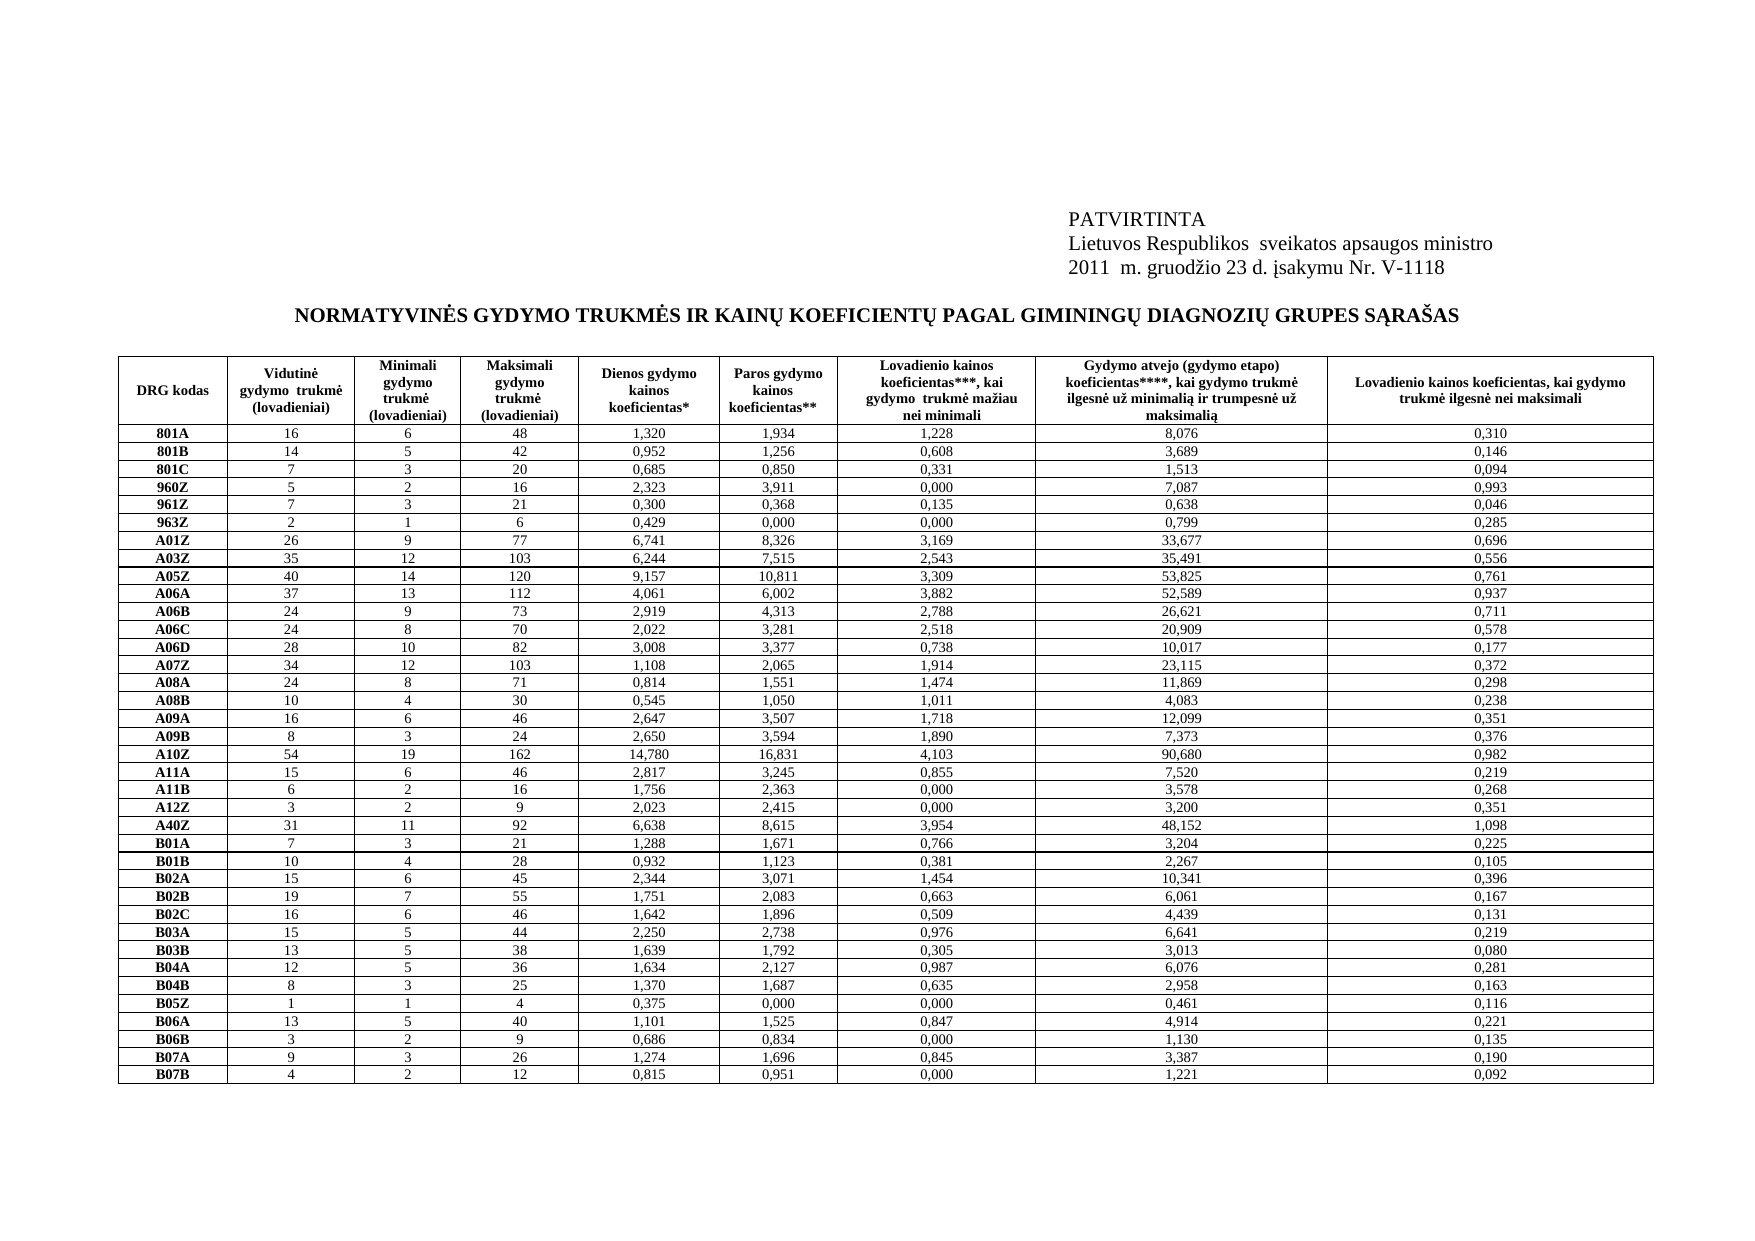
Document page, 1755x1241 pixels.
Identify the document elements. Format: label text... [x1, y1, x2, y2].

table_cell 40 [461, 1013, 578, 1029]
table_cell 0,635 [838, 977, 1035, 994]
table_cell 3 [228, 799, 354, 816]
table_cell 5 [228, 478, 354, 495]
table_cell 2,323 [579, 478, 719, 495]
table_cell 4,061 [579, 585, 719, 602]
table_cell A40Z [119, 817, 227, 833]
table_header Dienos gydymo kainos koeficientas* [579, 357, 719, 424]
table_cell 0,855 [838, 763, 1035, 780]
table_cell 19 [228, 888, 354, 905]
table_cell 162 [461, 746, 578, 762]
table_cell 82 [461, 639, 578, 655]
table_cell 0,372 [1328, 656, 1653, 673]
table_cell B02B [119, 888, 227, 905]
table_cell 2,267 [1036, 853, 1327, 869]
table_cell 1,288 [579, 835, 719, 851]
table_cell 10 [228, 692, 354, 709]
table_cell 1,896 [720, 906, 837, 923]
table_cell 53,825 [1036, 568, 1327, 584]
table_cell 16 [228, 906, 354, 923]
table_cell A10Z [119, 746, 227, 762]
table_cell 3,954 [838, 817, 1035, 833]
table_cell 1,525 [720, 1013, 837, 1029]
table_cell 960Z [119, 478, 227, 495]
table_cell 2 [355, 1066, 460, 1083]
table_cell A06D [119, 639, 227, 655]
table_cell 0,686 [579, 1031, 719, 1047]
table_cell 8 [355, 621, 460, 638]
table_cell 1,671 [720, 835, 837, 851]
table_cell A01Z [119, 532, 227, 548]
table_cell 8 [228, 728, 354, 744]
table_cell 1,687 [720, 977, 837, 994]
table_cell 35,491 [1036, 550, 1327, 566]
table_cell 2,127 [720, 959, 837, 976]
table_cell 0,368 [720, 496, 837, 513]
table_cell 10,017 [1036, 639, 1327, 655]
table_cell 6 [355, 906, 460, 923]
table_cell 4 [355, 853, 460, 869]
table_cell 14,780 [579, 746, 719, 762]
table_cell 0,509 [838, 906, 1035, 923]
table_cell 6 [461, 514, 578, 531]
table_cell 3 [355, 461, 460, 477]
table_cell 16 [461, 781, 578, 798]
table_cell 7 [228, 461, 354, 477]
table_cell 0,000 [838, 514, 1035, 531]
table_cell 2 [228, 514, 354, 531]
table_cell 54 [228, 746, 354, 762]
table_cell 1,551 [720, 674, 837, 691]
table_cell 0,238 [1328, 692, 1653, 709]
table_cell 9 [228, 1048, 354, 1065]
table_cell 2,065 [720, 656, 837, 673]
table_cell 0,932 [579, 853, 719, 869]
table_cell 13 [355, 585, 460, 602]
table_cell 6 [355, 710, 460, 727]
table_cell 16,831 [720, 746, 837, 762]
table_cell 0,094 [1328, 461, 1653, 477]
table_cell 11 [355, 817, 460, 833]
table_cell 26 [228, 532, 354, 548]
table_cell 16 [228, 710, 354, 727]
table_cell 24 [228, 674, 354, 691]
table_cell 3,169 [838, 532, 1035, 548]
table_cell 10,341 [1036, 870, 1327, 887]
table_cell 15 [228, 924, 354, 940]
table_cell 0,080 [1328, 941, 1653, 958]
table_cell 1,256 [720, 443, 837, 459]
table_cell 9 [461, 1031, 578, 1047]
table_cell 3,882 [838, 585, 1035, 602]
table_cell 1,108 [579, 656, 719, 673]
table_cell 1,221 [1036, 1066, 1327, 1083]
table_cell 0,766 [838, 835, 1035, 851]
table_cell 0,738 [838, 639, 1035, 655]
table_cell 20 [461, 461, 578, 477]
table_cell 15 [228, 763, 354, 780]
table_cell 1,890 [838, 728, 1035, 744]
table_header Minimali gydymo trukmė (lovadieniai) [355, 357, 460, 424]
table_cell 0,281 [1328, 959, 1653, 976]
table_cell 9 [355, 532, 460, 548]
table_cell 0,663 [838, 888, 1035, 905]
table_cell 2,543 [838, 550, 1035, 566]
table_cell A06A [119, 585, 227, 602]
table_cell 1 [355, 995, 460, 1012]
table_cell 2,650 [579, 728, 719, 744]
table_cell 4 [355, 692, 460, 709]
table_cell 0,221 [1328, 1013, 1653, 1029]
table_cell 24 [228, 621, 354, 638]
table_cell B03A [119, 924, 227, 940]
table_cell 3,204 [1036, 835, 1327, 851]
table_cell 0,310 [1328, 425, 1653, 442]
table_cell 0,799 [1036, 514, 1327, 531]
table_cell 6 [228, 781, 354, 798]
table_cell 8,326 [720, 532, 837, 548]
table_cell 0,396 [1328, 870, 1653, 887]
table_cell 33,677 [1036, 532, 1327, 548]
table_cell 52,589 [1036, 585, 1327, 602]
table_cell 1,011 [838, 692, 1035, 709]
table_cell 801B [119, 443, 227, 459]
table_cell 46 [461, 710, 578, 727]
table_cell 1,751 [579, 888, 719, 905]
text PATVIRTINTA [1068, 207, 1636, 231]
table_cell 2 [355, 1031, 460, 1047]
table_cell 1,642 [579, 906, 719, 923]
table_cell 3,008 [579, 639, 719, 655]
table_cell 6 [355, 763, 460, 780]
table_cell 3,245 [720, 763, 837, 780]
table_cell 4 [228, 1066, 354, 1083]
table_cell 3 [228, 1031, 354, 1047]
table_cell 7,087 [1036, 478, 1327, 495]
table_cell A11A [119, 763, 227, 780]
table_cell 0,638 [1036, 496, 1327, 513]
table_cell A07Z [119, 656, 227, 673]
table_cell 1,914 [838, 656, 1035, 673]
table_cell 4 [461, 995, 578, 1012]
table_cell 0,847 [838, 1013, 1035, 1029]
table_header Gydymo atvejo (gydymo etapo) koeficientas****, kai gydymo trukmė ilgesnė už minimalią ir trumpesnė už maksimalią [1036, 357, 1327, 424]
table_cell 48 [461, 425, 578, 442]
table_cell 1,320 [579, 425, 719, 442]
table_cell 6,641 [1036, 924, 1327, 940]
table_cell 0,046 [1328, 496, 1653, 513]
table_cell 4,083 [1036, 692, 1327, 709]
table_cell 1,696 [720, 1048, 837, 1065]
table_cell 0,000 [838, 781, 1035, 798]
table_cell 0,092 [1328, 1066, 1653, 1083]
table_cell 0,135 [838, 496, 1035, 513]
table_cell 1,718 [838, 710, 1035, 727]
table_cell 0,000 [720, 995, 837, 1012]
table_cell A12Z [119, 799, 227, 816]
table_cell 0,190 [1328, 1048, 1653, 1065]
table_cell 2 [355, 781, 460, 798]
table_cell 1,123 [720, 853, 837, 869]
table_cell 1,274 [579, 1048, 719, 1065]
table_cell 37 [228, 585, 354, 602]
table_cell A03Z [119, 550, 227, 566]
table_cell 4,914 [1036, 1013, 1327, 1029]
table_cell 3,200 [1036, 799, 1327, 816]
table_cell 8,076 [1036, 425, 1327, 442]
table_cell 55 [461, 888, 578, 905]
table_cell 4,103 [838, 746, 1035, 762]
table_cell 6,061 [1036, 888, 1327, 905]
text NORMATYVINĖS GYDYMO TRUKMĖS IR KAINŲ KOEFICIENTŲ PAGAL GIMININGŲ DIAGNOZIŲ GRUPES SĄRAŠAS [118, 303, 1636, 327]
table_cell 0,167 [1328, 888, 1653, 905]
table_cell A08A [119, 674, 227, 691]
table_cell 3,387 [1036, 1048, 1327, 1065]
table_cell 0,351 [1328, 710, 1653, 727]
table_cell 30 [461, 692, 578, 709]
table_cell 3,911 [720, 478, 837, 495]
table_cell 0,000 [838, 1031, 1035, 1047]
table_cell 0,711 [1328, 603, 1653, 620]
table_cell 801A [119, 425, 227, 442]
table_cell 1,101 [579, 1013, 719, 1029]
table_cell 46 [461, 763, 578, 780]
table_cell 70 [461, 621, 578, 638]
table_cell 0,608 [838, 443, 1035, 459]
table_cell 1,228 [838, 425, 1035, 442]
table_cell 3,578 [1036, 781, 1327, 798]
table_cell 2,083 [720, 888, 837, 905]
table_cell 40 [228, 568, 354, 584]
table_cell 1 [355, 514, 460, 531]
table_cell 13 [228, 1013, 354, 1029]
table_cell 7 [355, 888, 460, 905]
table_cell 31 [228, 817, 354, 833]
table_cell 0,351 [1328, 799, 1653, 816]
table_cell 0,987 [838, 959, 1035, 976]
table_cell 7 [228, 496, 354, 513]
table_cell 0,116 [1328, 995, 1653, 1012]
table_cell 3,309 [838, 568, 1035, 584]
table_cell 16 [228, 425, 354, 442]
table_cell 11,869 [1036, 674, 1327, 691]
table_cell 2,023 [579, 799, 719, 816]
table_cell 21 [461, 835, 578, 851]
table_cell 2,958 [1036, 977, 1327, 994]
table_cell 1,634 [579, 959, 719, 976]
table_cell 0,578 [1328, 621, 1653, 638]
table_cell 3 [355, 835, 460, 851]
table_cell 5 [355, 1013, 460, 1029]
table_cell 0,000 [838, 995, 1035, 1012]
table_cell 3 [355, 496, 460, 513]
table_cell B02C [119, 906, 227, 923]
table_cell 0,545 [579, 692, 719, 709]
table_cell 3,594 [720, 728, 837, 744]
table_cell 6,244 [579, 550, 719, 566]
table_cell 44 [461, 924, 578, 940]
table_cell 6,638 [579, 817, 719, 833]
table_cell B01B [119, 853, 227, 869]
table_cell 0,814 [579, 674, 719, 691]
table_cell 1,513 [1036, 461, 1327, 477]
table_cell 0,815 [579, 1066, 719, 1083]
table_cell 0,375 [579, 995, 719, 1012]
table_cell 0,937 [1328, 585, 1653, 602]
table_cell 2,919 [579, 603, 719, 620]
table_cell A08B [119, 692, 227, 709]
table_cell 28 [461, 853, 578, 869]
table_cell 1,792 [720, 941, 837, 958]
table_cell 24 [228, 603, 354, 620]
table_cell 0,834 [720, 1031, 837, 1047]
table_cell 963Z [119, 514, 227, 531]
table_cell 3 [355, 728, 460, 744]
table_cell 0,951 [720, 1066, 837, 1083]
table_cell 0,305 [838, 941, 1035, 958]
table_cell B04B [119, 977, 227, 994]
table_cell A06B [119, 603, 227, 620]
table_cell 1 [228, 995, 354, 1012]
table_cell 7,515 [720, 550, 837, 566]
text Lietuvos Respublikos sveikatos apsaugos ministro [1068, 231, 1636, 255]
table_cell 5 [355, 924, 460, 940]
table_cell 0,461 [1036, 995, 1327, 1012]
table_cell 1,934 [720, 425, 837, 442]
text 2011 m. gruodžio 23 d. įsakymu Nr. V-1118 [1068, 255, 1636, 279]
table_cell 42 [461, 443, 578, 459]
table_cell 7 [228, 835, 354, 851]
table_cell 3,071 [720, 870, 837, 887]
table_cell 14 [228, 443, 354, 459]
table_cell 13 [228, 941, 354, 958]
table_cell 3,689 [1036, 443, 1327, 459]
table_cell B06B [119, 1031, 227, 1047]
table_cell 2,415 [720, 799, 837, 816]
table_cell 801C [119, 461, 227, 477]
table_cell 12 [355, 656, 460, 673]
table_cell 9 [461, 799, 578, 816]
table_cell 46 [461, 906, 578, 923]
table_cell 25 [461, 977, 578, 994]
table_cell 3,507 [720, 710, 837, 727]
table_cell 3 [355, 977, 460, 994]
table_cell 0,993 [1328, 478, 1653, 495]
table_cell 0,219 [1328, 924, 1653, 940]
table_cell B05Z [119, 995, 227, 1012]
table_cell 7,373 [1036, 728, 1327, 744]
table_cell 0,376 [1328, 728, 1653, 744]
table_cell 2,738 [720, 924, 837, 940]
table_cell 12 [461, 1066, 578, 1083]
table_cell 4,439 [1036, 906, 1327, 923]
table_cell 0,225 [1328, 835, 1653, 851]
table_cell 2 [355, 478, 460, 495]
table_cell A06C [119, 621, 227, 638]
table_cell 2,817 [579, 763, 719, 780]
table_cell 48,152 [1036, 817, 1327, 833]
table_cell 120 [461, 568, 578, 584]
table_cell 0,696 [1328, 532, 1653, 548]
table_cell 1,050 [720, 692, 837, 709]
table_cell 0,000 [838, 799, 1035, 816]
table_cell 0,850 [720, 461, 837, 477]
table_cell 10,811 [720, 568, 837, 584]
table_cell 19 [355, 746, 460, 762]
table_cell 0,268 [1328, 781, 1653, 798]
table_cell 4,313 [720, 603, 837, 620]
table_cell 6,002 [720, 585, 837, 602]
table_cell 1,098 [1328, 817, 1653, 833]
table_cell 5 [355, 959, 460, 976]
table_cell B01A [119, 835, 227, 851]
table_cell 103 [461, 656, 578, 673]
table_cell 0,000 [838, 1066, 1035, 1083]
table_cell 6 [355, 425, 460, 442]
table_cell 6 [355, 870, 460, 887]
table_cell 0,135 [1328, 1031, 1653, 1047]
table_cell A09B [119, 728, 227, 744]
table_cell 2,788 [838, 603, 1035, 620]
table_cell 9,157 [579, 568, 719, 584]
table_cell 26,621 [1036, 603, 1327, 620]
table_cell B03B [119, 941, 227, 958]
table_header Lovadienio kainos koeficientas***, kai gydymo trukmė mažiau nei minimali [838, 357, 1035, 424]
table_cell 10 [228, 853, 354, 869]
table_cell 0,685 [579, 461, 719, 477]
table_header Maksimali gydymo trukmė (lovadieniai) [461, 357, 578, 424]
table_cell 0,331 [838, 461, 1035, 477]
table_cell 1,454 [838, 870, 1035, 887]
table_cell 10 [355, 639, 460, 655]
table_cell 71 [461, 674, 578, 691]
table_cell 2,022 [579, 621, 719, 638]
table_cell 73 [461, 603, 578, 620]
table_cell 12,099 [1036, 710, 1327, 727]
table_cell 12 [355, 550, 460, 566]
table_cell 0,131 [1328, 906, 1653, 923]
table_cell 3 [355, 1048, 460, 1065]
table_cell 0,105 [1328, 853, 1653, 869]
table_cell B06A [119, 1013, 227, 1029]
table_cell 8,615 [720, 817, 837, 833]
table_header DRG kodas [119, 357, 227, 424]
table_cell 3,281 [720, 621, 837, 638]
table_cell 6,741 [579, 532, 719, 548]
table_cell 0,982 [1328, 746, 1653, 762]
table_cell 12 [228, 959, 354, 976]
table_cell 2,518 [838, 621, 1035, 638]
table_cell 0,761 [1328, 568, 1653, 584]
table_cell 3,013 [1036, 941, 1327, 958]
table_cell 5 [355, 443, 460, 459]
table_cell 36 [461, 959, 578, 976]
table_cell 961Z [119, 496, 227, 513]
table_cell 0,976 [838, 924, 1035, 940]
table_cell 0,163 [1328, 977, 1653, 994]
table_cell 77 [461, 532, 578, 548]
table_cell 90,680 [1036, 746, 1327, 762]
table_cell 0,177 [1328, 639, 1653, 655]
table_cell B04A [119, 959, 227, 976]
table_cell 6,076 [1036, 959, 1327, 976]
table_cell 35 [228, 550, 354, 566]
table_cell A11B [119, 781, 227, 798]
table_cell 0,300 [579, 496, 719, 513]
table_cell 0,429 [579, 514, 719, 531]
table_cell 34 [228, 656, 354, 673]
table_cell 3,377 [720, 639, 837, 655]
table_header Lovadienio kainos koeficientas, kai gydymo trukmė ilgesnė nei maksimali [1328, 357, 1653, 424]
table_cell B07A [119, 1048, 227, 1065]
table_cell 1,370 [579, 977, 719, 994]
table_cell A09A [119, 710, 227, 727]
table_cell 2 [355, 799, 460, 816]
table_cell 14 [355, 568, 460, 584]
table_cell 1,130 [1036, 1031, 1327, 1047]
table_cell 15 [228, 870, 354, 887]
table_cell 0,285 [1328, 514, 1653, 531]
table_cell 1,756 [579, 781, 719, 798]
table_cell B02A [119, 870, 227, 887]
table_cell 26 [461, 1048, 578, 1065]
table_cell B07B [119, 1066, 227, 1083]
table_cell 103 [461, 550, 578, 566]
table_cell 16 [461, 478, 578, 495]
table_cell 45 [461, 870, 578, 887]
table_cell 0,556 [1328, 550, 1653, 566]
table_cell 0,298 [1328, 674, 1653, 691]
table_cell 0,845 [838, 1048, 1035, 1065]
table_cell 8 [355, 674, 460, 691]
table_cell 20,909 [1036, 621, 1327, 638]
table_cell 7,520 [1036, 763, 1327, 780]
table_cell 0,952 [579, 443, 719, 459]
table_cell 38 [461, 941, 578, 958]
table_header Vidutinė gydymo trukmė (lovadieniai) [228, 357, 354, 424]
table_cell 0,000 [720, 514, 837, 531]
table_cell 5 [355, 941, 460, 958]
table_cell 23,115 [1036, 656, 1327, 673]
table_cell 2,344 [579, 870, 719, 887]
table_cell 28 [228, 639, 354, 655]
table_cell 2,647 [579, 710, 719, 727]
table_cell 0,000 [838, 478, 1035, 495]
table_cell 2,363 [720, 781, 837, 798]
table_cell 21 [461, 496, 578, 513]
table_cell 24 [461, 728, 578, 744]
table_cell 0,219 [1328, 763, 1653, 780]
table_cell 0,381 [838, 853, 1035, 869]
table_header Paros gydymo kainos koeficientas** [720, 357, 837, 424]
table_cell 1,639 [579, 941, 719, 958]
table_cell 0,146 [1328, 443, 1653, 459]
table_cell 9 [355, 603, 460, 620]
table_cell 92 [461, 817, 578, 833]
table_cell 1,474 [838, 674, 1035, 691]
table_cell 2,250 [579, 924, 719, 940]
table_cell 8 [228, 977, 354, 994]
table_cell 112 [461, 585, 578, 602]
table_cell A05Z [119, 568, 227, 584]
